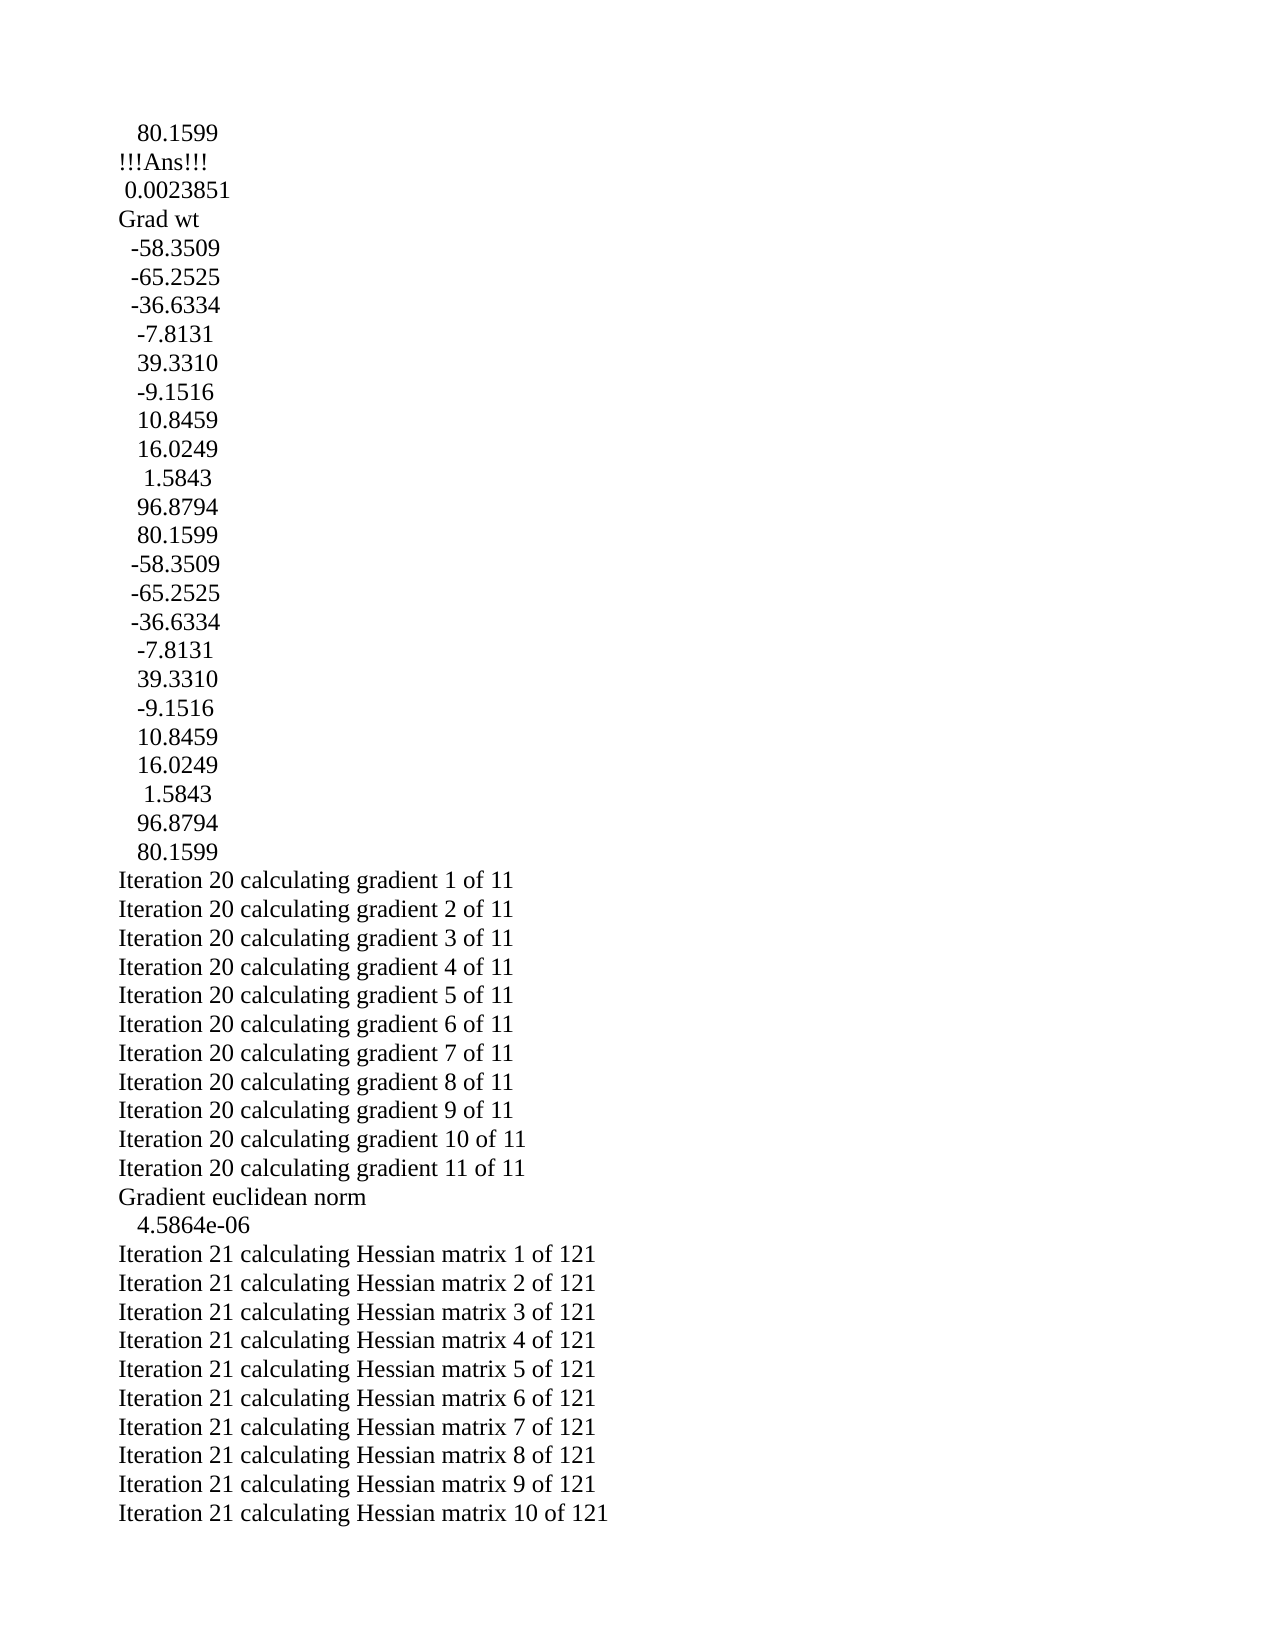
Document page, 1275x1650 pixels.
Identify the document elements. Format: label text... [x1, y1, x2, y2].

text -7.8131 [118, 636, 1157, 664]
text 10.8459 [118, 406, 1157, 434]
text Iteration 20 calculating gradient 5 of 11 [118, 981, 1157, 1009]
text 16.0249 [118, 751, 1157, 779]
text 39.3310 [118, 348, 1157, 377]
text Iteration 21 calculating Hessian matrix 10 of 121 [118, 1498, 1157, 1527]
text Iteration 21 calculating Hessian matrix 6 of 121 [118, 1383, 1157, 1412]
text 96.8794 [118, 492, 1157, 521]
text -36.6334 [118, 291, 1157, 319]
text 16.0249 [118, 434, 1157, 463]
text 96.8794 [118, 808, 1157, 837]
text Iteration 20 calculating gradient 11 of 11 [118, 1153, 1157, 1182]
text Iteration 20 calculating gradient 3 of 11 [118, 923, 1157, 952]
text Iteration 20 calculating gradient 1 of 11 [118, 866, 1157, 894]
text Iteration 20 calculating gradient 4 of 11 [118, 952, 1157, 981]
text -7.8131 [118, 319, 1157, 348]
text 1.5843 [118, 463, 1157, 492]
text !!!Ans!!! [118, 147, 1157, 176]
text Iteration 21 calculating Hessian matrix 9 of 121 [118, 1469, 1157, 1498]
text 80.1599 [118, 118, 1157, 147]
text Gradient euclidean norm [118, 1182, 1157, 1211]
text Iteration 20 calculating gradient 7 of 11 [118, 1038, 1157, 1067]
text Iteration 20 calculating gradient 9 of 11 [118, 1096, 1157, 1124]
text -9.1516 [118, 377, 1157, 406]
text Iteration 20 calculating gradient 8 of 11 [118, 1067, 1157, 1096]
text 0.0023851 [118, 176, 1157, 204]
text Iteration 21 calculating Hessian matrix 4 of 121 [118, 1326, 1157, 1354]
text Iteration 20 calculating gradient 2 of 11 [118, 894, 1157, 923]
text -9.1516 [118, 693, 1157, 722]
text 39.3310 [118, 664, 1157, 693]
text -65.2525 [118, 578, 1157, 607]
text Iteration 21 calculating Hessian matrix 5 of 121 [118, 1354, 1157, 1383]
text Iteration 20 calculating gradient 10 of 11 [118, 1124, 1157, 1153]
text -58.3509 [118, 549, 1157, 578]
text Iteration 21 calculating Hessian matrix 1 of 121 [118, 1239, 1157, 1268]
text Iteration 21 calculating Hessian matrix 3 of 121 [118, 1297, 1157, 1326]
text Iteration 20 calculating gradient 6 of 11 [118, 1009, 1157, 1038]
text -65.2525 [118, 262, 1157, 291]
text 10.8459 [118, 722, 1157, 751]
text 80.1599 [118, 521, 1157, 549]
text 80.1599 [118, 837, 1157, 866]
text Grad wt [118, 204, 1157, 233]
text Iteration 21 calculating Hessian matrix 2 of 121 [118, 1268, 1157, 1297]
text -58.3509 [118, 233, 1157, 262]
text 1.5843 [118, 779, 1157, 808]
text 4.5864e-06 [118, 1211, 1157, 1239]
text Iteration 21 calculating Hessian matrix 7 of 121 [118, 1412, 1157, 1441]
text Iteration 21 calculating Hessian matrix 8 of 121 [118, 1441, 1157, 1469]
text -36.6334 [118, 607, 1157, 636]
